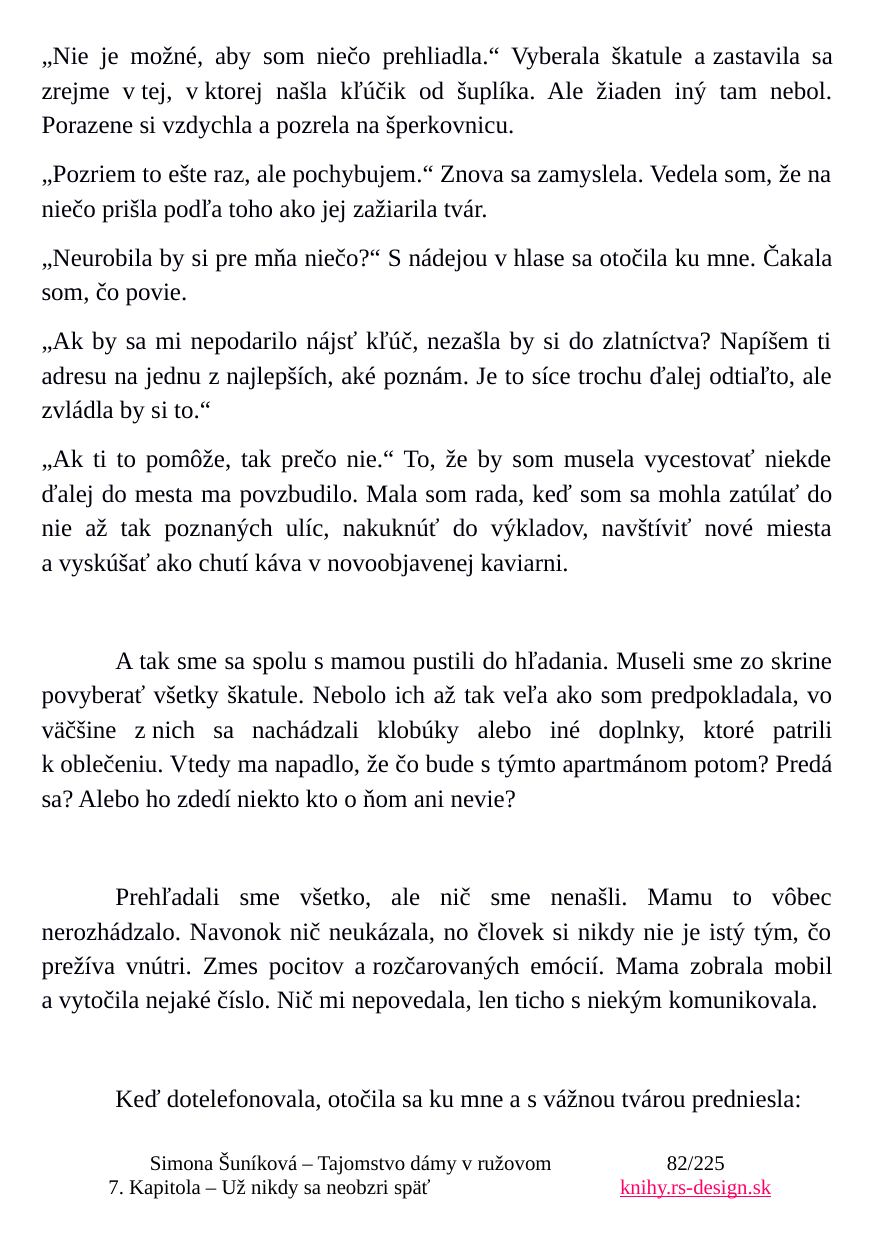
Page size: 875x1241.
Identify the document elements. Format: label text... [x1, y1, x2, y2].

text A tak sme sa spolu s mamou pustili do hľadania. Museli sme zo skrine povyberať všetky škatule. Nebolo ich až tak veľa ako som predpokladala, vo väčšine z nich sa nachádzali klobúky alebo iné doplnky, ktoré patrili k oblečeniu. Vtedy ma napadlo, že čo bude s týmto apartmánom potom? Predá sa? Alebo ho zdedí niekto kto o ňom ani nevie? [41, 646, 833, 813]
text Keď dotelefonovala, otočila sa ku mne a s vážnou tvárou predniesla: [41, 1084, 833, 1112]
text Prehľadali sme všetko, ale nič sme nenašli. Mamu to vôbec nerozhádzalo. Navonok nič neukázala, no človek si nikdy nie je istý tým, čo prežíva vnútri. Zmes pocitov a rozčarovaných emócií. Mama zobrala mobil a vytočila nejaké číslo. Nič mi nepovedala, len ticho s niekým komunikovala. [41, 882, 833, 1014]
text „Nie je možné, aby som niečo prehliadla.“ Vyberala škatule a zastavila sa zrejme v tej, v ktorej našla kľúčik od šuplíka. Ale žiaden iný tam nebol. Porazene si vzdychla a pozrela na šperkovnicu. [41, 41, 833, 139]
text „Pozriem to ešte raz, ale pochybujem.“ Znova sa zamyslela. Vedela som, že na niečo prišla podľa toho ako jej zažiarila tvár. [41, 159, 833, 223]
text „Ak by sa mi nepodarilo nájsť kľúč, nezašla by si do zlatníctva? Napíšem ti adresu na jednu z najlepších, aké poznám. Je to síce trochu ďalej odtiaľto, ale zvládla by si to.“ [41, 326, 833, 424]
text „Neurobila by si pre mňa niečo?“ S nádejou v hlase sa otočila ku mne. Čakala som, čo povie. [41, 243, 833, 306]
text „Ak ti to pomôže, tak prečo nie.“ To, že by som musela vycestovať niekde ďalej do mesta ma povzbudilo. Mala som rada, keď som sa mohla zatúlať do nie až tak poznaných ulíc, nakuknúť do výkladov, navštíviť nové miesta a vyskúšať ako chutí káva v novoobjavenej kaviarni. [41, 444, 833, 577]
